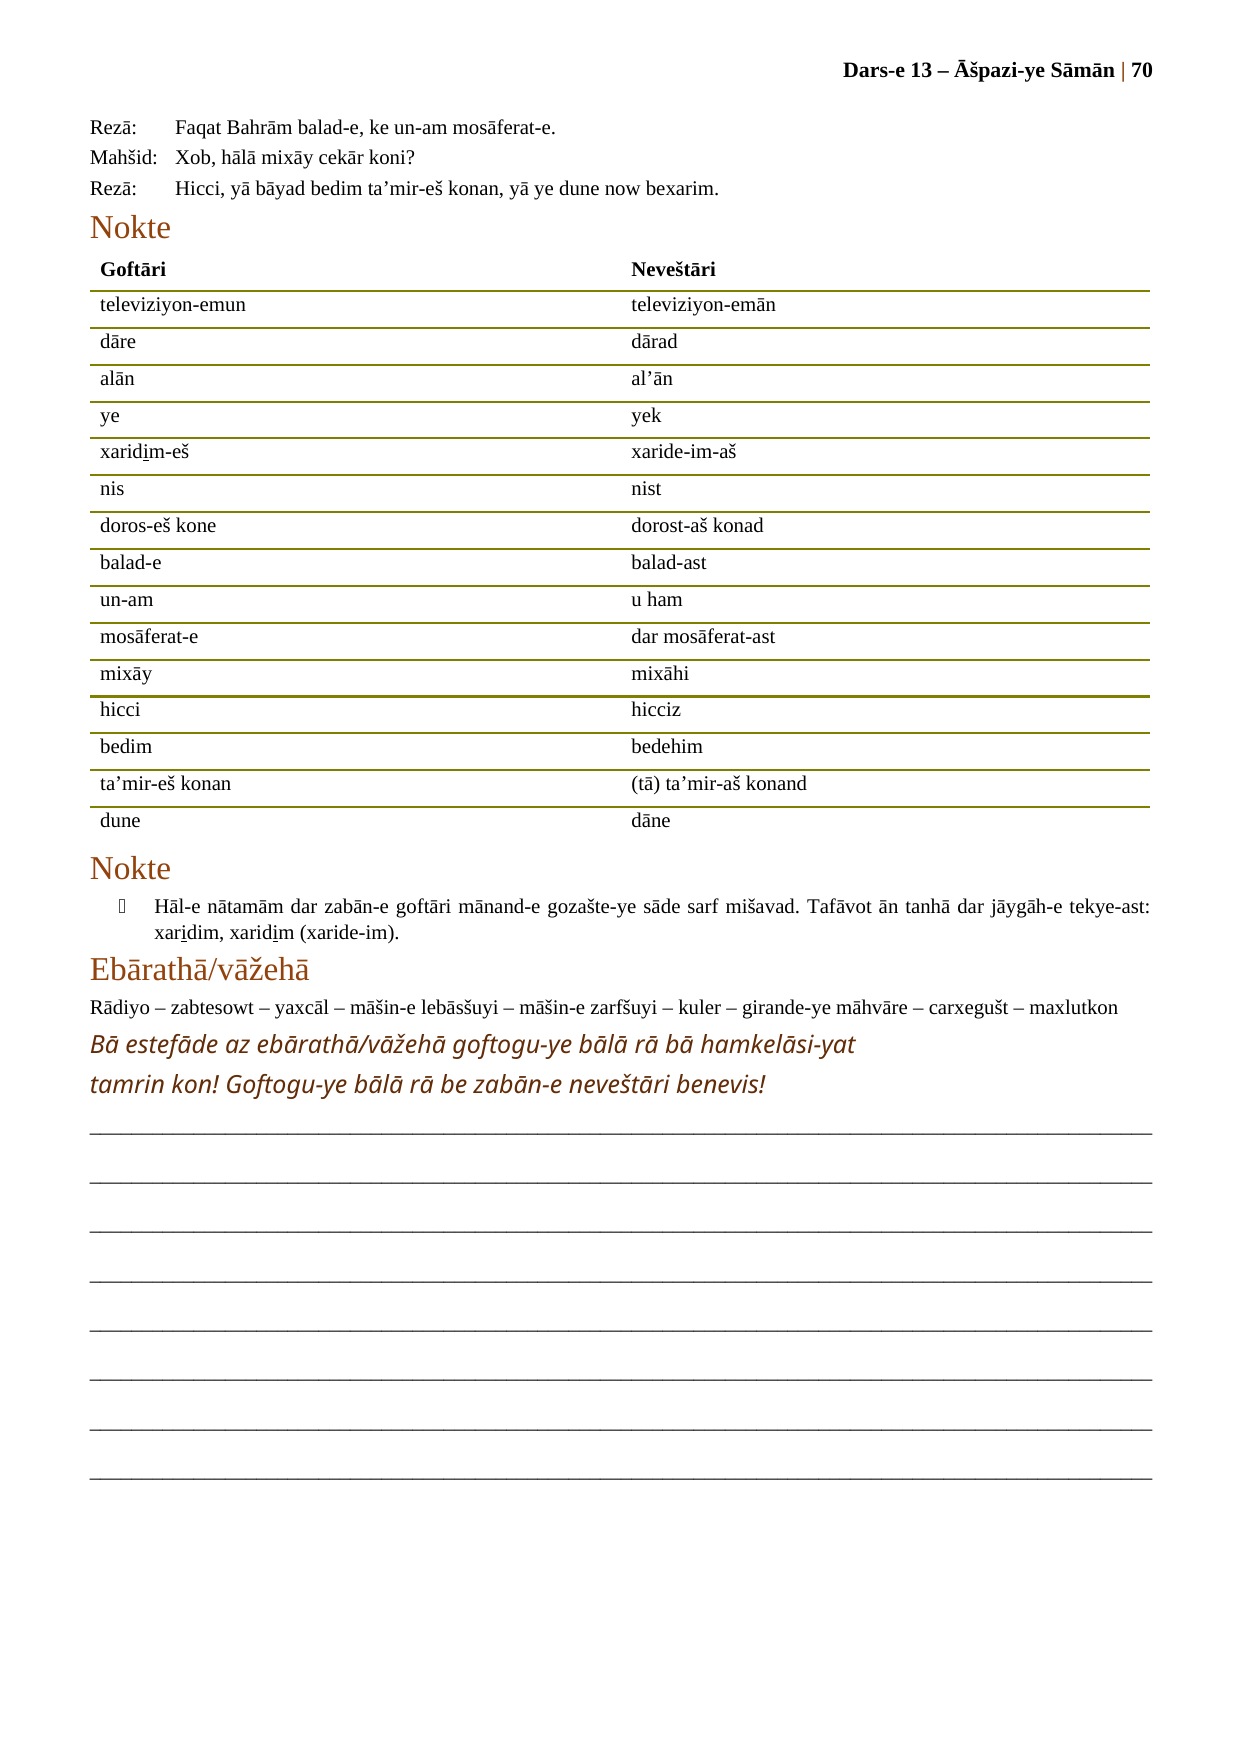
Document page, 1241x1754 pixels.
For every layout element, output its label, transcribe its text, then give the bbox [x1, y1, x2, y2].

table_cell [440, 726, 1150, 732]
table_cell dune [90, 808, 439, 837]
text ______________________________________________________________________________________________________ [89, 1458, 1153, 1482]
text Nokte [89, 848, 1153, 887]
table_cell yek [440, 403, 1150, 432]
table_cell [440, 616, 1150, 622]
table_cell [90, 726, 439, 732]
table_cell doros‐eš kone [90, 513, 439, 542]
text ______________________________________________________________________________________________________ [89, 1310, 1153, 1334]
table_cell [440, 690, 1150, 695]
table_cell [90, 763, 439, 769]
table_cell [440, 469, 1150, 474]
table_cell televiziyon‐emān [440, 292, 1150, 321]
table_cell un‐am [90, 587, 439, 616]
table_cell dorost‐aš konad [440, 513, 1150, 542]
text Ebārathā/vāžehā [89, 949, 1153, 987]
table_cell [440, 432, 1150, 437]
text ______________________________________________________________________________________________________ [89, 1162, 1153, 1186]
text ______________________________________________________________________________________________________ [89, 1113, 1153, 1137]
table_cell [90, 432, 439, 437]
table_cell [90, 358, 439, 364]
table_cell [440, 321, 1150, 327]
table_cell dar mosāferat‐ast [440, 624, 1150, 653]
table_cell hicci [90, 698, 439, 726]
table_cell ta’mir‐eš konan [90, 771, 439, 800]
text ______________________________________________________________________________________________________ [89, 1408, 1153, 1433]
table_cell [90, 284, 439, 290]
table_cell dārad [440, 329, 1150, 358]
table_cell mixāy [90, 661, 439, 689]
text Nokte [89, 207, 1153, 245]
table_cell mosāferat‐e [90, 624, 439, 653]
table_header Neveštāri [440, 257, 1150, 284]
table_cell [90, 653, 439, 658]
text ______________________________________________________________________________________________________ [89, 1261, 1153, 1285]
table_cell balad‐e [90, 550, 439, 579]
table_cell [440, 358, 1150, 364]
table_cell [440, 505, 1150, 511]
table_cell balad‐ast [440, 550, 1150, 579]
table_cell [440, 800, 1150, 806]
text ______________________________________________________________________________________________________ [89, 1359, 1153, 1383]
table_cell xaridim‐eš [90, 439, 439, 468]
table_cell al’ān [440, 366, 1150, 395]
table_cell alān [90, 366, 439, 395]
table_cell [440, 542, 1150, 548]
table_cell [90, 395, 439, 401]
table_cell [90, 616, 439, 622]
table_cell xaride‐im‐aš [440, 439, 1150, 468]
text Rezā: Hicci, yā bāyad bedim ta’mir‐eš konan, yā ye dune now bexarim. [89, 176, 1153, 200]
table_cell [90, 800, 439, 806]
table_cell bedehim [440, 734, 1150, 763]
table_header Goftāri [90, 257, 439, 284]
table_cell [440, 579, 1150, 585]
table_cell [90, 469, 439, 474]
table_cell [90, 690, 439, 695]
table_cell [90, 505, 439, 511]
text Dars‐e 13 – Āšpazi‐ye Sāmān | 70 [89, 57, 1153, 82]
table_cell (tā) ta’mir‐aš konand [440, 771, 1150, 800]
table_cell [440, 763, 1150, 769]
table_cell televiziyon‐emun [90, 292, 439, 321]
table_cell u ham [440, 587, 1150, 616]
table_cell dāne [440, 808, 1150, 837]
table_cell nis [90, 476, 439, 505]
text Mahšid: Xob, hālā mixāy cekār koni? [89, 145, 1153, 169]
table_cell [440, 284, 1150, 290]
table_cell dāre [90, 329, 439, 358]
table_cell mixāhi [440, 661, 1150, 689]
table_cell nist [440, 476, 1150, 505]
table_cell hicciz [440, 698, 1150, 726]
table_cell [90, 579, 439, 585]
text ______________________________________________________________________________________________________ [89, 1211, 1153, 1235]
text Rezā: Faqat Bahrām balad‐e, ke un‐am mosāferat‐e. [89, 115, 1153, 139]
table_cell ye [90, 403, 439, 432]
table_cell [90, 321, 439, 327]
table_cell [90, 542, 439, 548]
table_cell [440, 395, 1150, 401]
table_cell bedim [90, 734, 439, 763]
text Rādiyo – zabtesowt – yaxcāl – māšin‐e lebāsšuyi – māšin‐e zarfšuyi – kuler – girande‐ye māhvāre – carxegušt – maxlutkon [89, 995, 1153, 1019]
table_cell [440, 653, 1150, 658]
text Bā estefāde az ebārathā/vāžehā goftogu‐ye bālā rā bā hamkelāsi‐yat tamrin kon! Goftogu‐ye bālā rā be zabān‐e neveštāri benevis! [89, 1026, 903, 1101]
list Hāl‐e nātamām dar zabān‐e goftāri mānand‐e gozašte‐ye sāde sarf mišavad. Tafāvot ān tanhā dar jāygāh‐e tekye‐ast: xaridim, xaridim (xaride‐im). [118, 894, 1153, 944]
